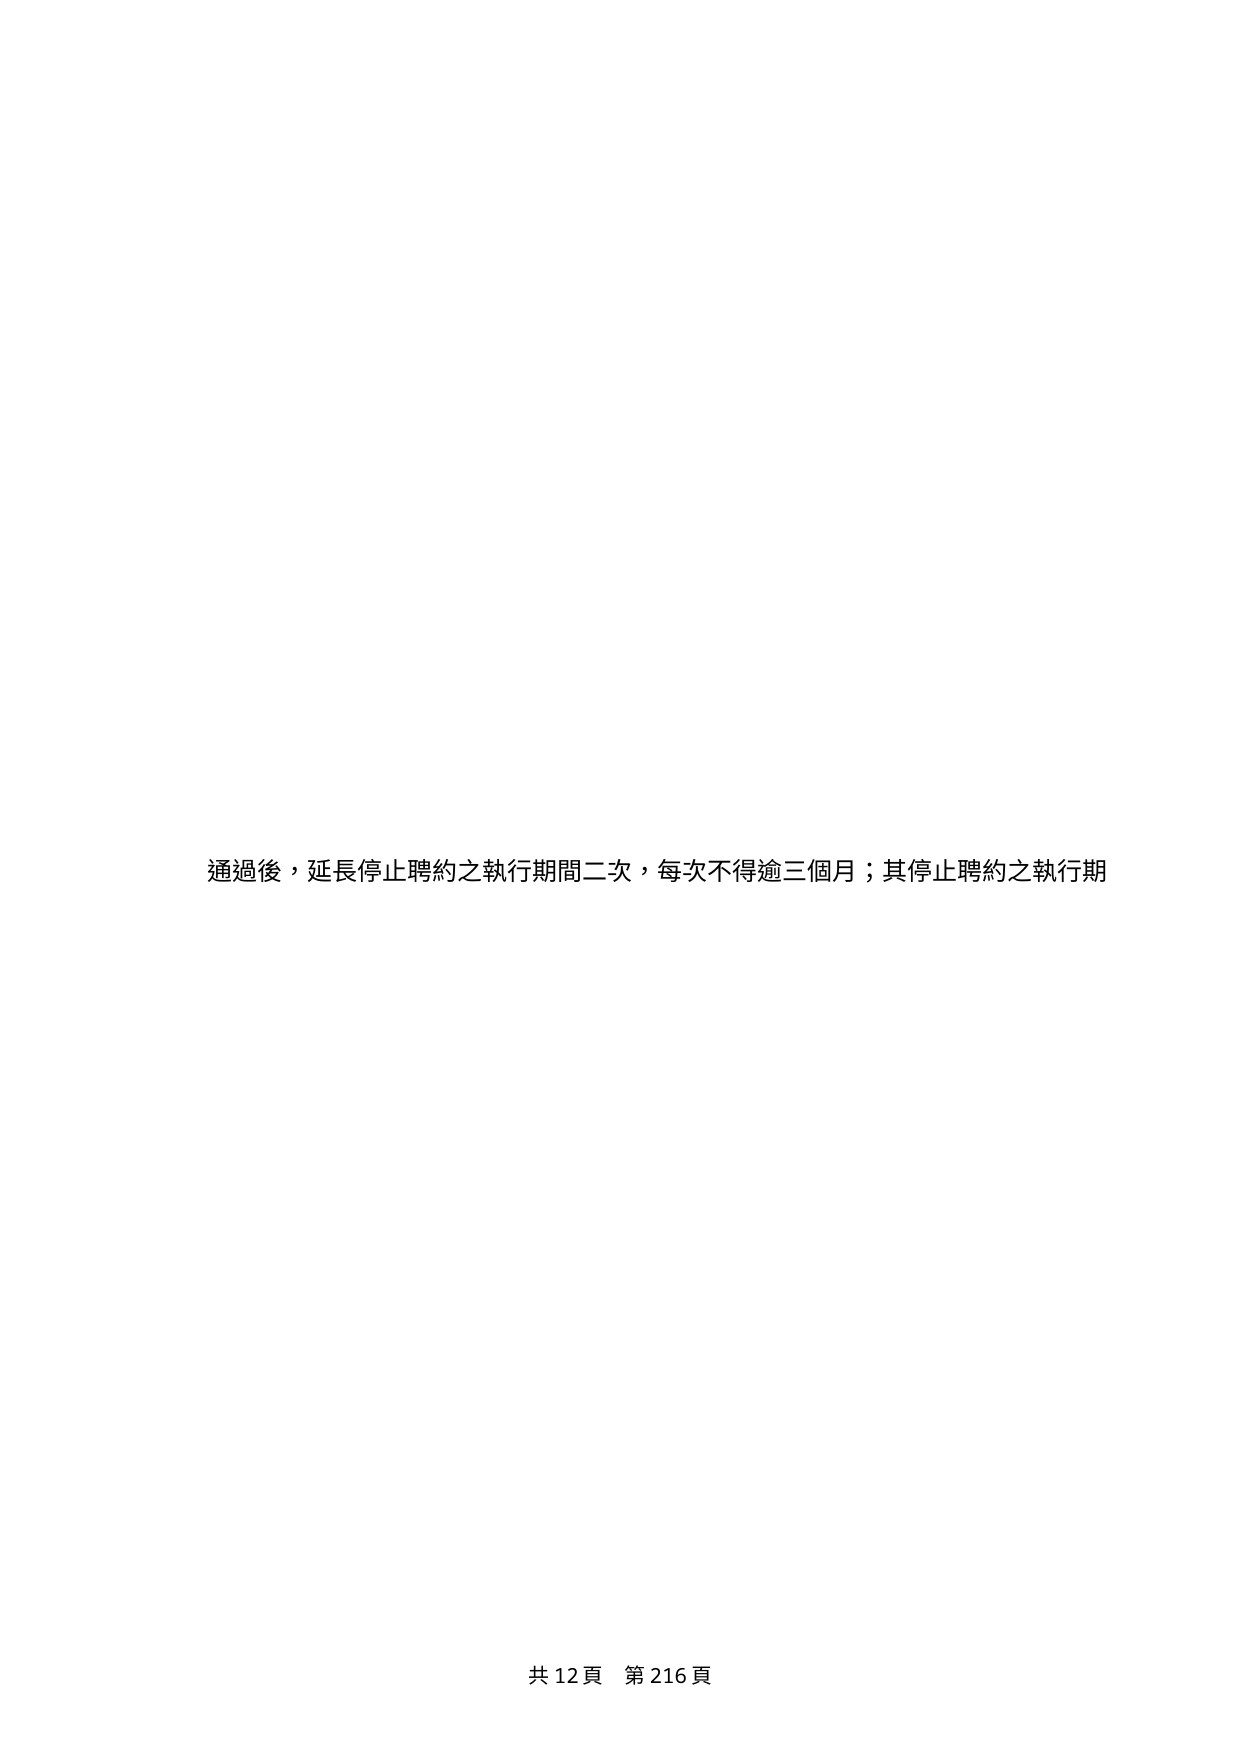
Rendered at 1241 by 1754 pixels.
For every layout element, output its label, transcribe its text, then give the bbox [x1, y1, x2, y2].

text 通過後，延長停止聘約之執行期間二次，每次不得逾三個月；其停止聘約之執行期 [118, 828, 1122, 891]
